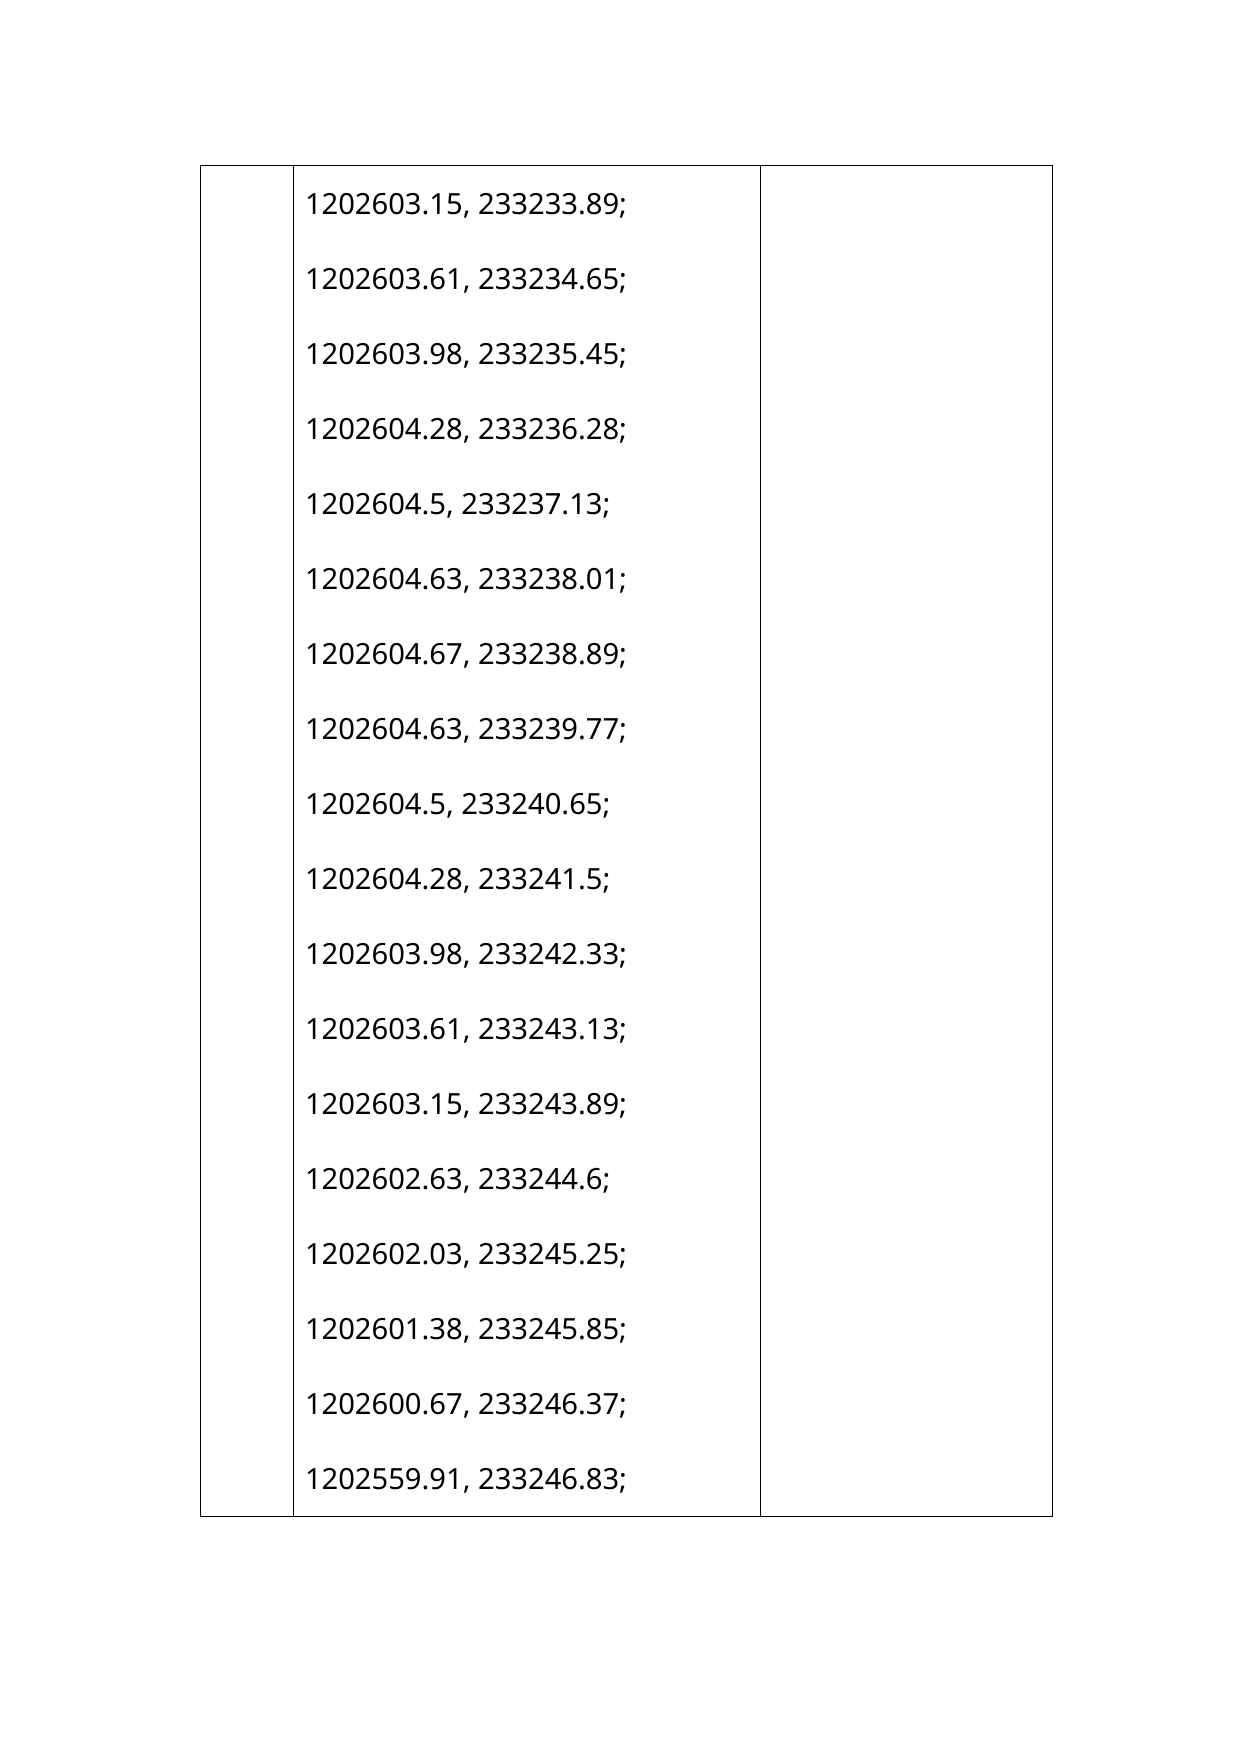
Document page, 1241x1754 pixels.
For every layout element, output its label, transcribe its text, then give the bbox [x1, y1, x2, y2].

table_cell 1202603.15, 233233.89; 1202603.61, 233234.65; 1202603.98, 233235.45; 1202604.28, 233236.28; 1202604.5, 233237.13; 1202604.63, 233238.01; 1202604.67, 233238.89; 1202604.63, 233239.77; 1202604.5, 233240.65; 1202604.28, 233241.5; 1202603.98, 233242.33; 1202603.61, 233243.13; 1202603.15, 233243.89; 1202602.63, 233244.6; 1202602.03, 233245.25; 1202601.38, 233245.85; 1202600.67, 233246.37; 1202559.91, 233246.83; [294, 166, 760, 1516]
table_cell [201, 166, 293, 1516]
table_cell [761, 166, 1052, 1516]
